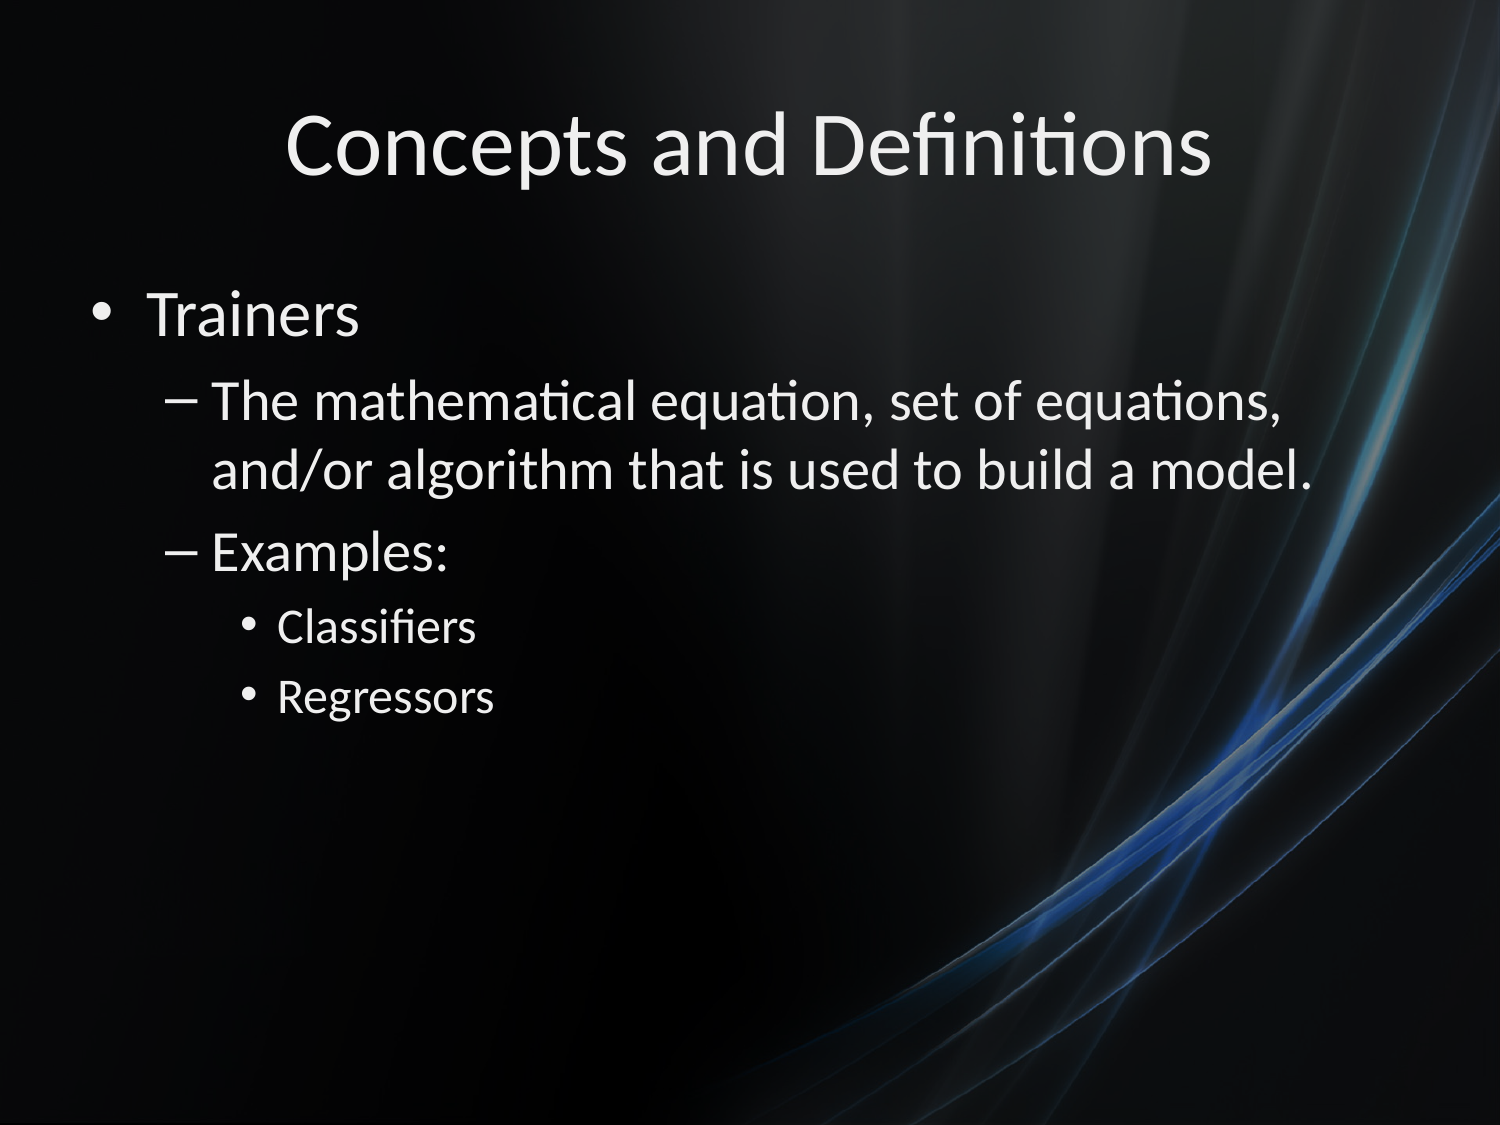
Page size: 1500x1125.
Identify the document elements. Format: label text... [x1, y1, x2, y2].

list Trainers The mathematical equation, set of equations, and/or algorithm that is used to build a model. Examples: Classifiers Regressors [75, 262, 1425, 1005]
title Concepts and Definitions [75, 45, 1425, 233]
picture [0, 0, 1500, 1125]
